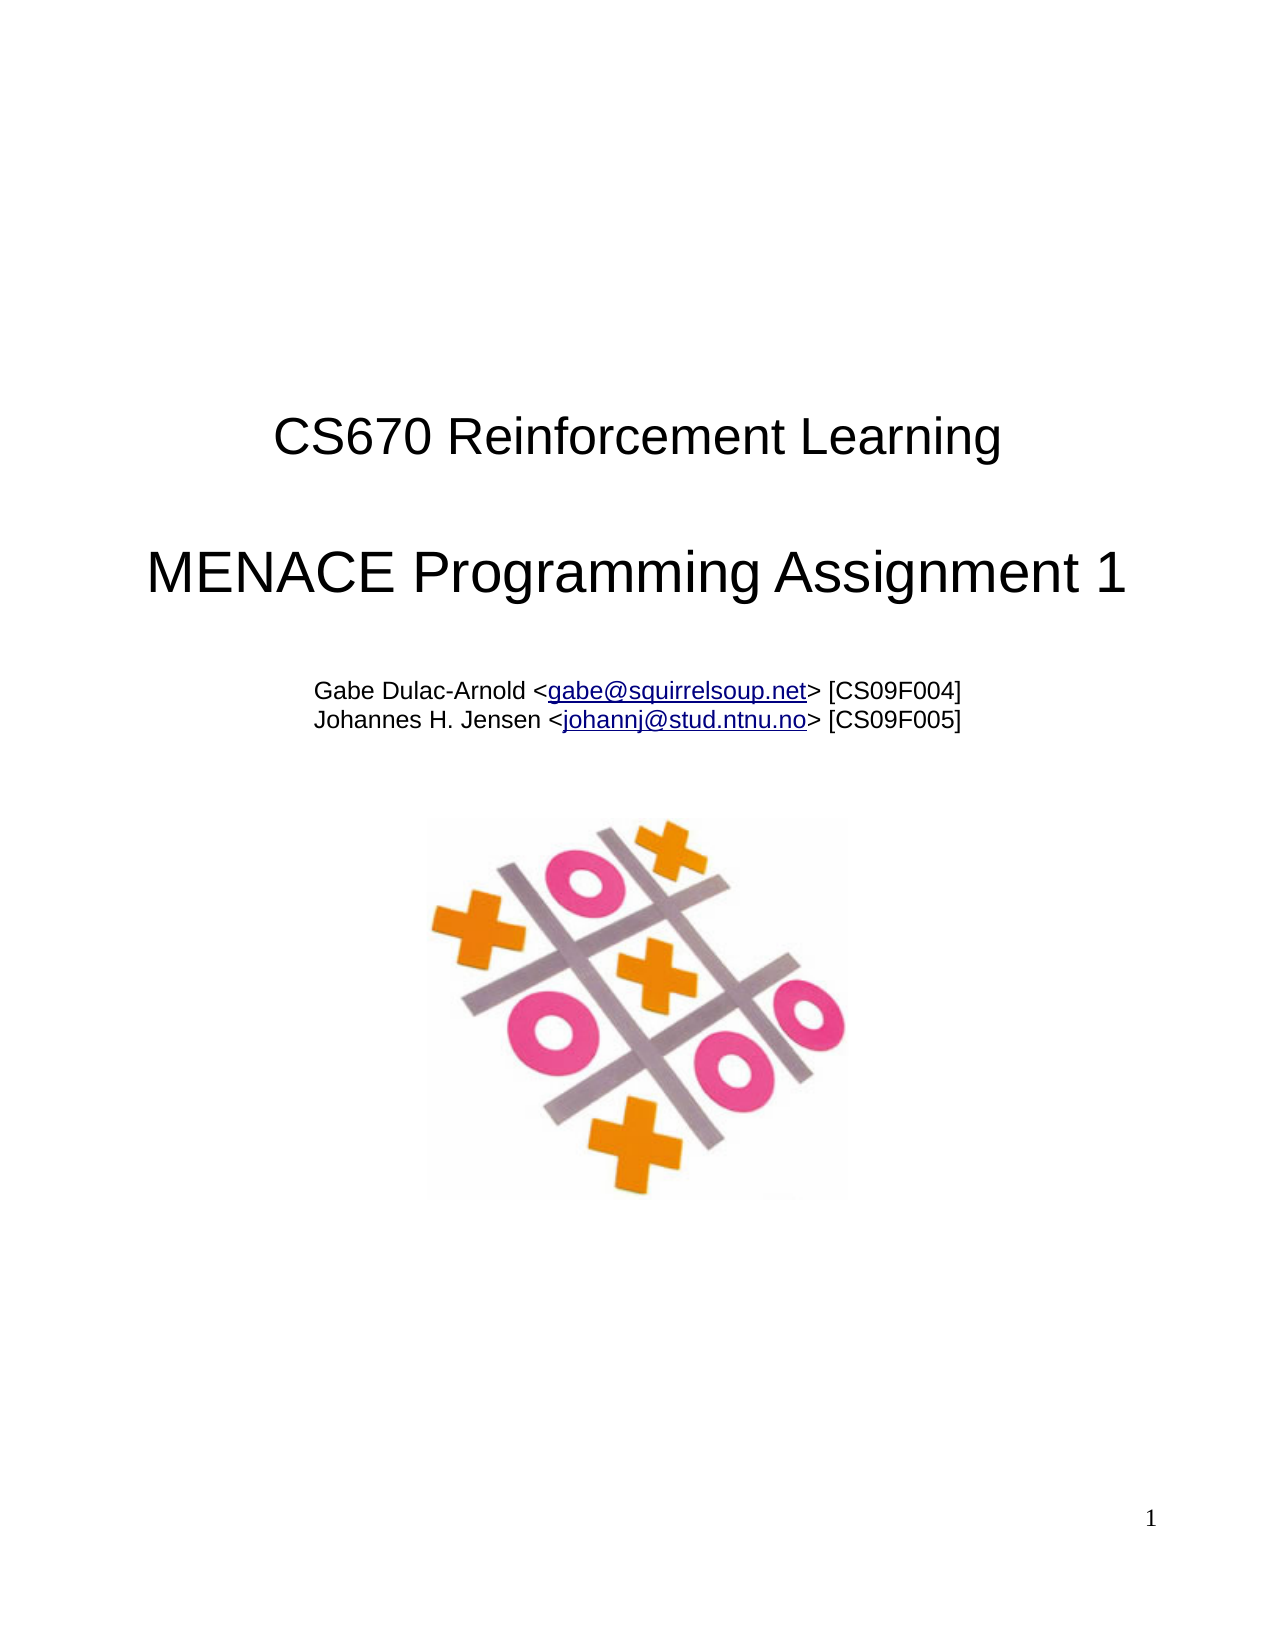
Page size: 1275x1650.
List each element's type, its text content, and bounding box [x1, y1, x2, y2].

text CS670 Reinforcement Learning [118, 406, 1157, 466]
text Gabe Dulac-Arnold <gabe@squirrelsoup.net> [CS09F004] [118, 676, 1157, 705]
text MENACE Programming Assignment 1 [118, 537, 1157, 604]
picture [426, 818, 849, 1200]
text Johannes H. Jensen <johannj@stud.ntnu.no> [CS09F005] [118, 705, 1157, 734]
